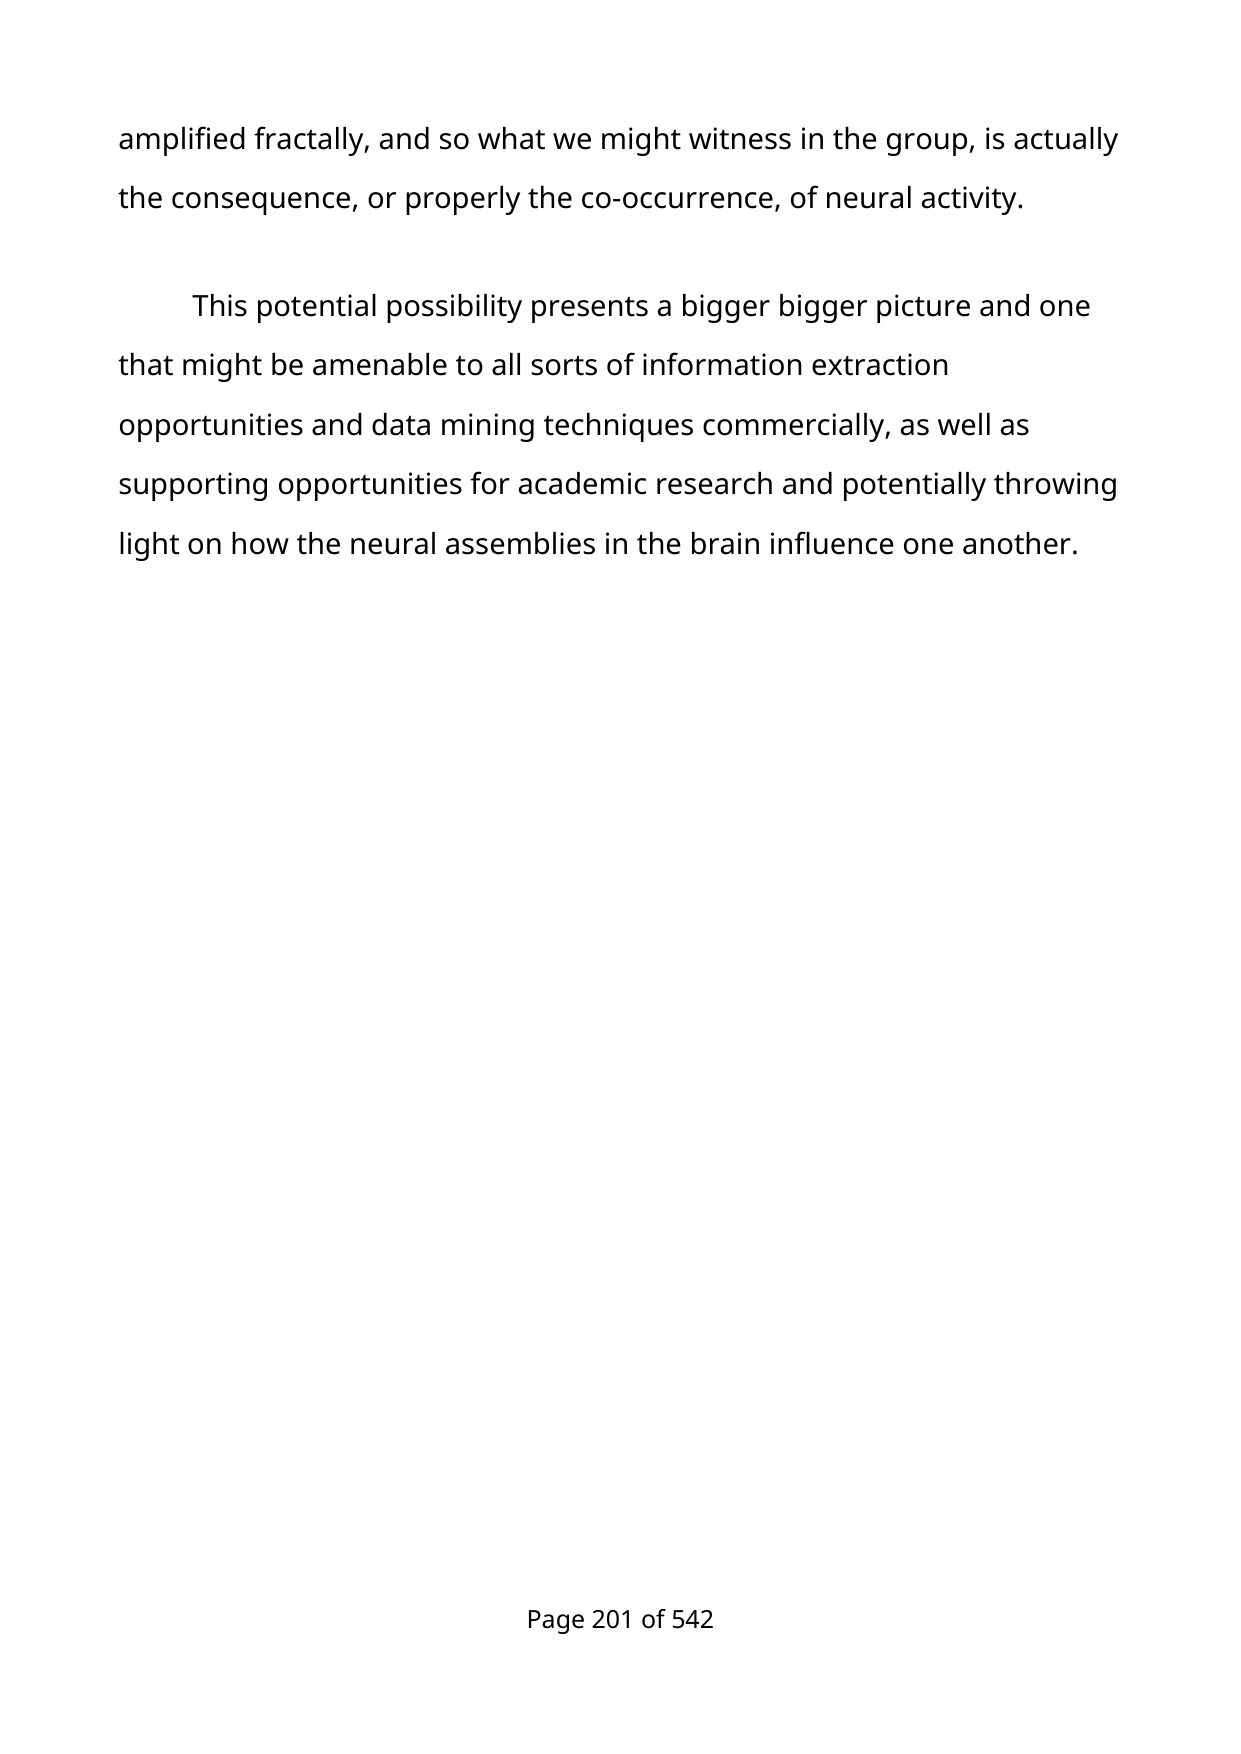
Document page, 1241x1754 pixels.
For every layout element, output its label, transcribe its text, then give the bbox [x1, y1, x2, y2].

text amplified fractally, and so what we might witness in the group, is actually the consequence, or properly the co-occurrence, of neural activity. [118, 118, 1122, 217]
text This potential possibility presents a bigger bigger picture and one that might be amenable to all sorts of information extraction opportunities and data mining techniques commercially, as well as supporting opportunities for academic research and potentially throwing light on how the neural assemblies in the brain influence one another. [118, 285, 1122, 563]
